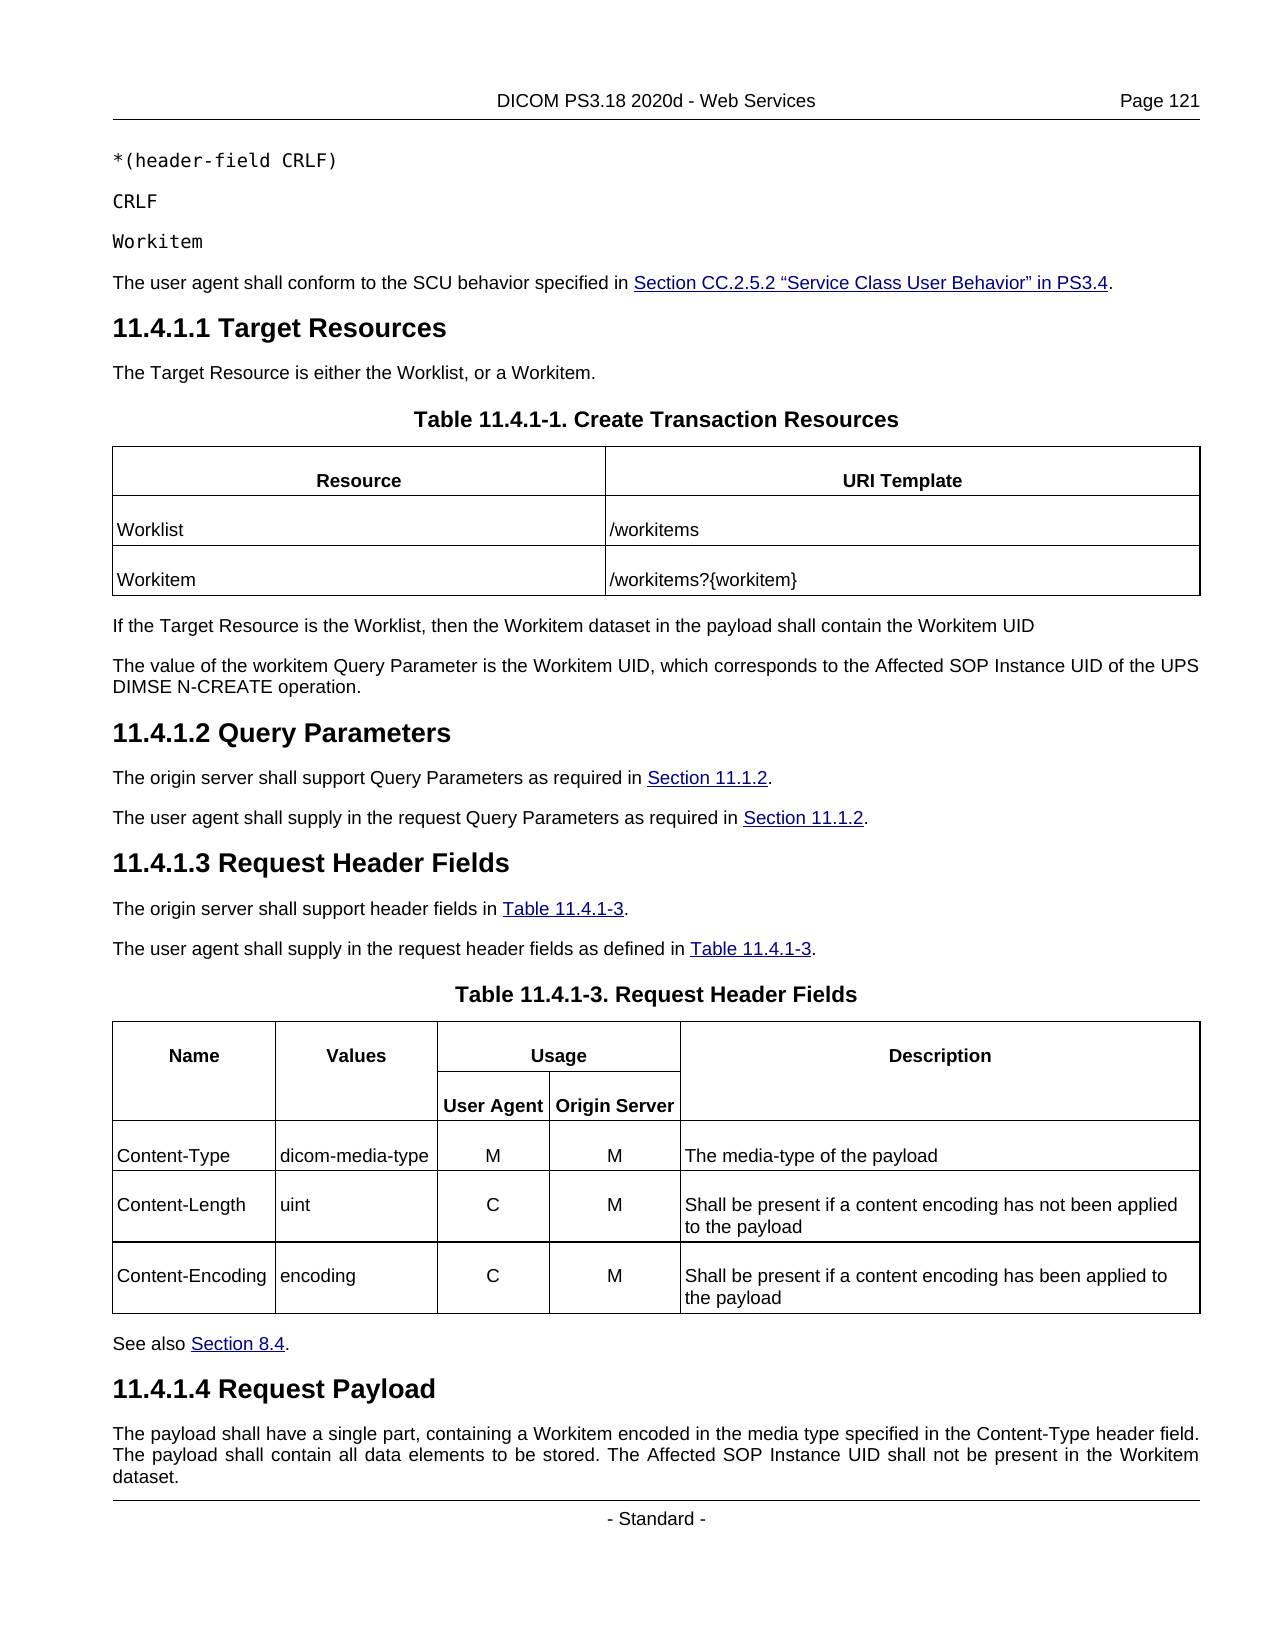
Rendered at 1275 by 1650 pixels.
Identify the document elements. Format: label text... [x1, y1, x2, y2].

table_cell C [438, 1243, 549, 1313]
table_cell /workitems?{workitem} [606, 546, 1199, 595]
table_cell Content-Type [113, 1121, 275, 1170]
text The Target Resource is either the Worklist, or a Workitem. [112, 362, 1200, 384]
text The origin server shall support Query Parameters as required in Section 11.1.2. [112, 767, 1200, 788]
text CRLF [112, 191, 1200, 212]
table_cell Shall be present if a content encoding has been applied to the payload [681, 1243, 1199, 1313]
table_cell Worklist [113, 496, 605, 545]
table_cell /workitems [606, 496, 1199, 545]
text Table 11.4.1-3. Request Header Fields [112, 982, 1200, 1007]
text *(header-field CRLF) [112, 150, 1200, 172]
table_cell encoding [276, 1243, 437, 1313]
table_cell M [550, 1171, 680, 1241]
text The user agent shall supply in the request header fields as defined in Table 11.4.1-3. [112, 938, 1200, 959]
table_header Values [276, 1022, 437, 1120]
text 11.4.1.4 Request Payload [112, 1373, 1200, 1404]
text The payload shall have a single part, containing a Workitem encoded in the media type specified in the Content-Type header field. The payload shall contain all data elements to be stored. The Affected SOP Instance UID shall not be present in the Workitem dataset. [112, 1423, 1200, 1487]
table_cell Workitem [113, 546, 605, 595]
table_cell uint [276, 1171, 437, 1241]
table_cell M [438, 1121, 549, 1170]
table_cell User Agent [438, 1072, 549, 1120]
table_cell Content-Encoding [113, 1243, 275, 1313]
text 11.4.1.2 Query Parameters [112, 717, 1200, 748]
table_header Name [113, 1022, 275, 1120]
table_cell M [550, 1121, 680, 1170]
table_cell The media-type of the payload [681, 1121, 1199, 1170]
text The user agent shall conform to the SCU behavior specified in Section CC.2.5.2 “Service Class User Behavior” in PS3.4. [112, 272, 1200, 293]
table_header URI Template [606, 447, 1199, 495]
table_cell C [438, 1171, 549, 1241]
table_cell M [550, 1243, 680, 1313]
text Table 11.4.1-1. Create Transaction Resources [112, 406, 1200, 432]
text If the Target Resource is the Worklist, then the Workitem dataset in the payload shall contain the Workitem UID [112, 614, 1200, 636]
text The value of the workitem Query Parameter is the Workitem UID, which corresponds to the Affected SOP Instance UID of the UPS DIMSE N-CREATE operation. [112, 655, 1200, 698]
table_header Resource [113, 447, 605, 495]
text 11.4.1.1 Target Resources [112, 312, 1200, 343]
table_header Description [681, 1022, 1199, 1120]
text The origin server shall support header fields in Table 11.4.1-3. [112, 897, 1200, 919]
text 11.4.1.3 Request Header Fields [112, 847, 1200, 878]
text The user agent shall supply in the request Query Parameters as required in Section 11.1.2. [112, 807, 1200, 828]
table_cell Content-Length [113, 1171, 275, 1241]
table_cell Shall be present if a content encoding has not been applied to the payload [681, 1171, 1199, 1241]
text See also Section 8.4. [112, 1332, 1200, 1354]
table_cell Origin Server [550, 1072, 680, 1120]
table_cell dicom-media-type [276, 1121, 437, 1170]
text Workitem [112, 231, 1200, 253]
table_header Usage [438, 1022, 680, 1071]
